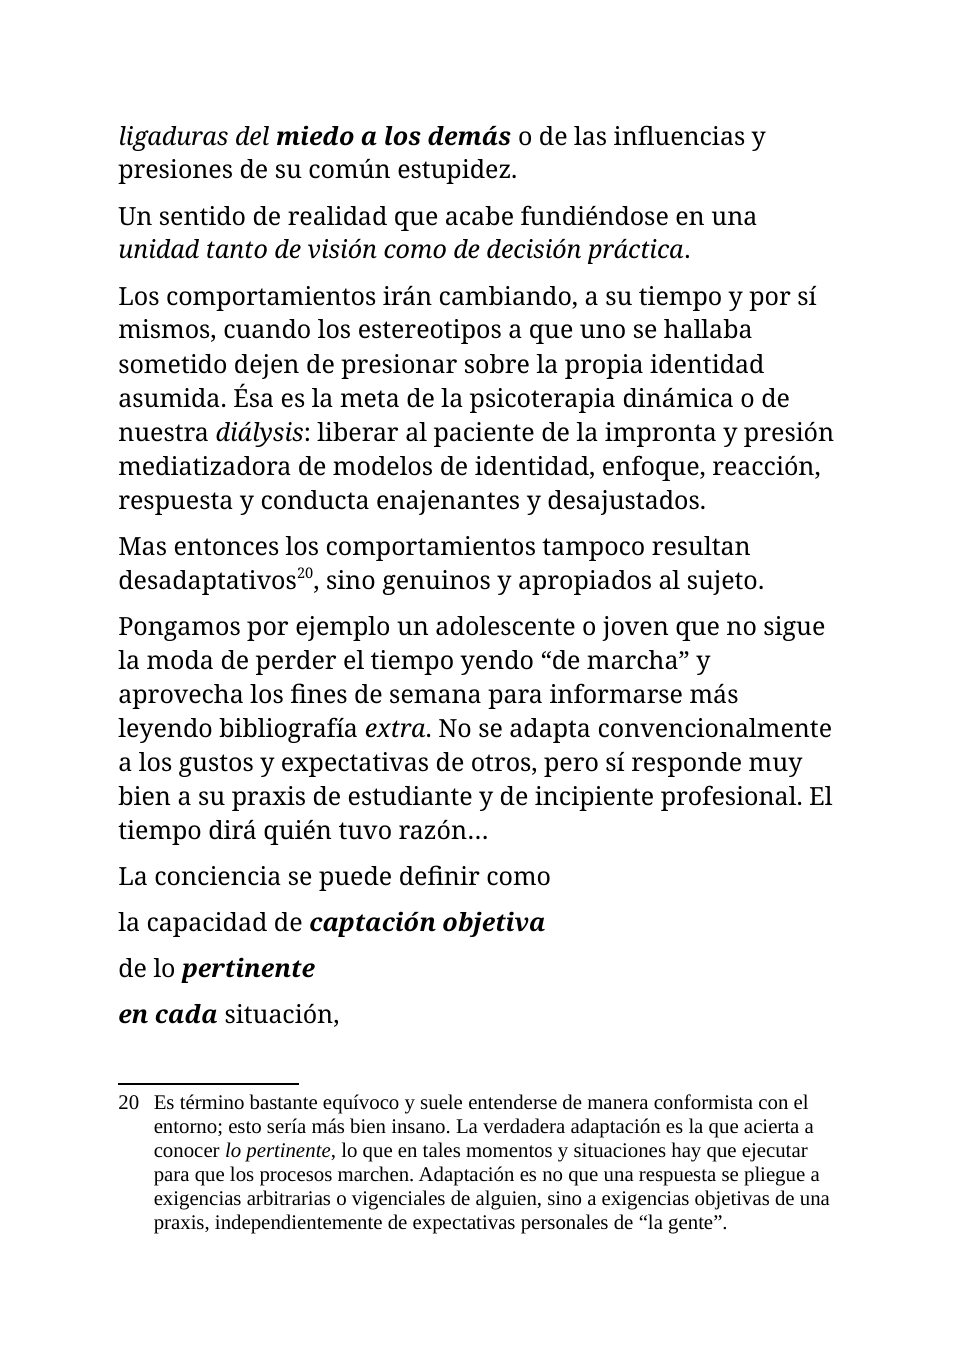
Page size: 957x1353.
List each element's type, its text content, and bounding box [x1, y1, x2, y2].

text ligaduras del miedo a los demás o de las influencias y presiones de su común estupidez. [118, 118, 838, 186]
text Pongamos por ejemplo un adolescente o joven que no sigue la moda de perder el tiempo yendo “de marcha” y aprovecha los fines de semana para informarse más leyendo bibliografía extra. No se adapta convencionalmente a los gustos y expectativas de otros, pero sí responde muy bien a su praxis de estudiante y de incipiente profesional. El tiempo dirá quién tuvo razón… [118, 608, 838, 847]
text Mas entonces los comportamientos tampoco resultan desadaptativos, sino genuinos y apropiados al sujeto. [118, 528, 838, 597]
text Un sentido de realidad que acabe fundiéndose en una unidad tanto de visión como de decisión práctica. [118, 198, 838, 266]
text la capacidad de captación objetiva [118, 905, 838, 939]
text de lo pertinente [118, 951, 838, 985]
text La conciencia se puede definir como [118, 859, 838, 893]
text Es término bastante equívoco y suele entenderse de manera conformista con el entorno; esto sería más bien insano. La verdadera adaptación es la que acierta a conocer lo pertinente, lo que en tales momentos y situaciones hay que ejecutar para que los procesos marchen. Adaptación es no que una respuesta se pliegue a exigencias arbitrarias o vigenciales de alguien, sino a exigencias objetivas de una praxis, independientemente de expectativas personales de “la gente”. [118, 1090, 838, 1234]
text Los comportamientos irán cambiando, a su tiempo y por sí mismos, cuando los estereotipos a que uno se hallaba sometido dejen de presionar sobre la propia identidad asumida. Ésa es la meta de la psicoterapia dinámica o de nuestra diálysis: liberar al paciente de la impronta y presión mediatizadora de modelos de identidad, enfoque, reacción, respuesta y conducta enajenantes y desajustados. [118, 278, 838, 517]
text en cada situación, [118, 997, 838, 1031]
